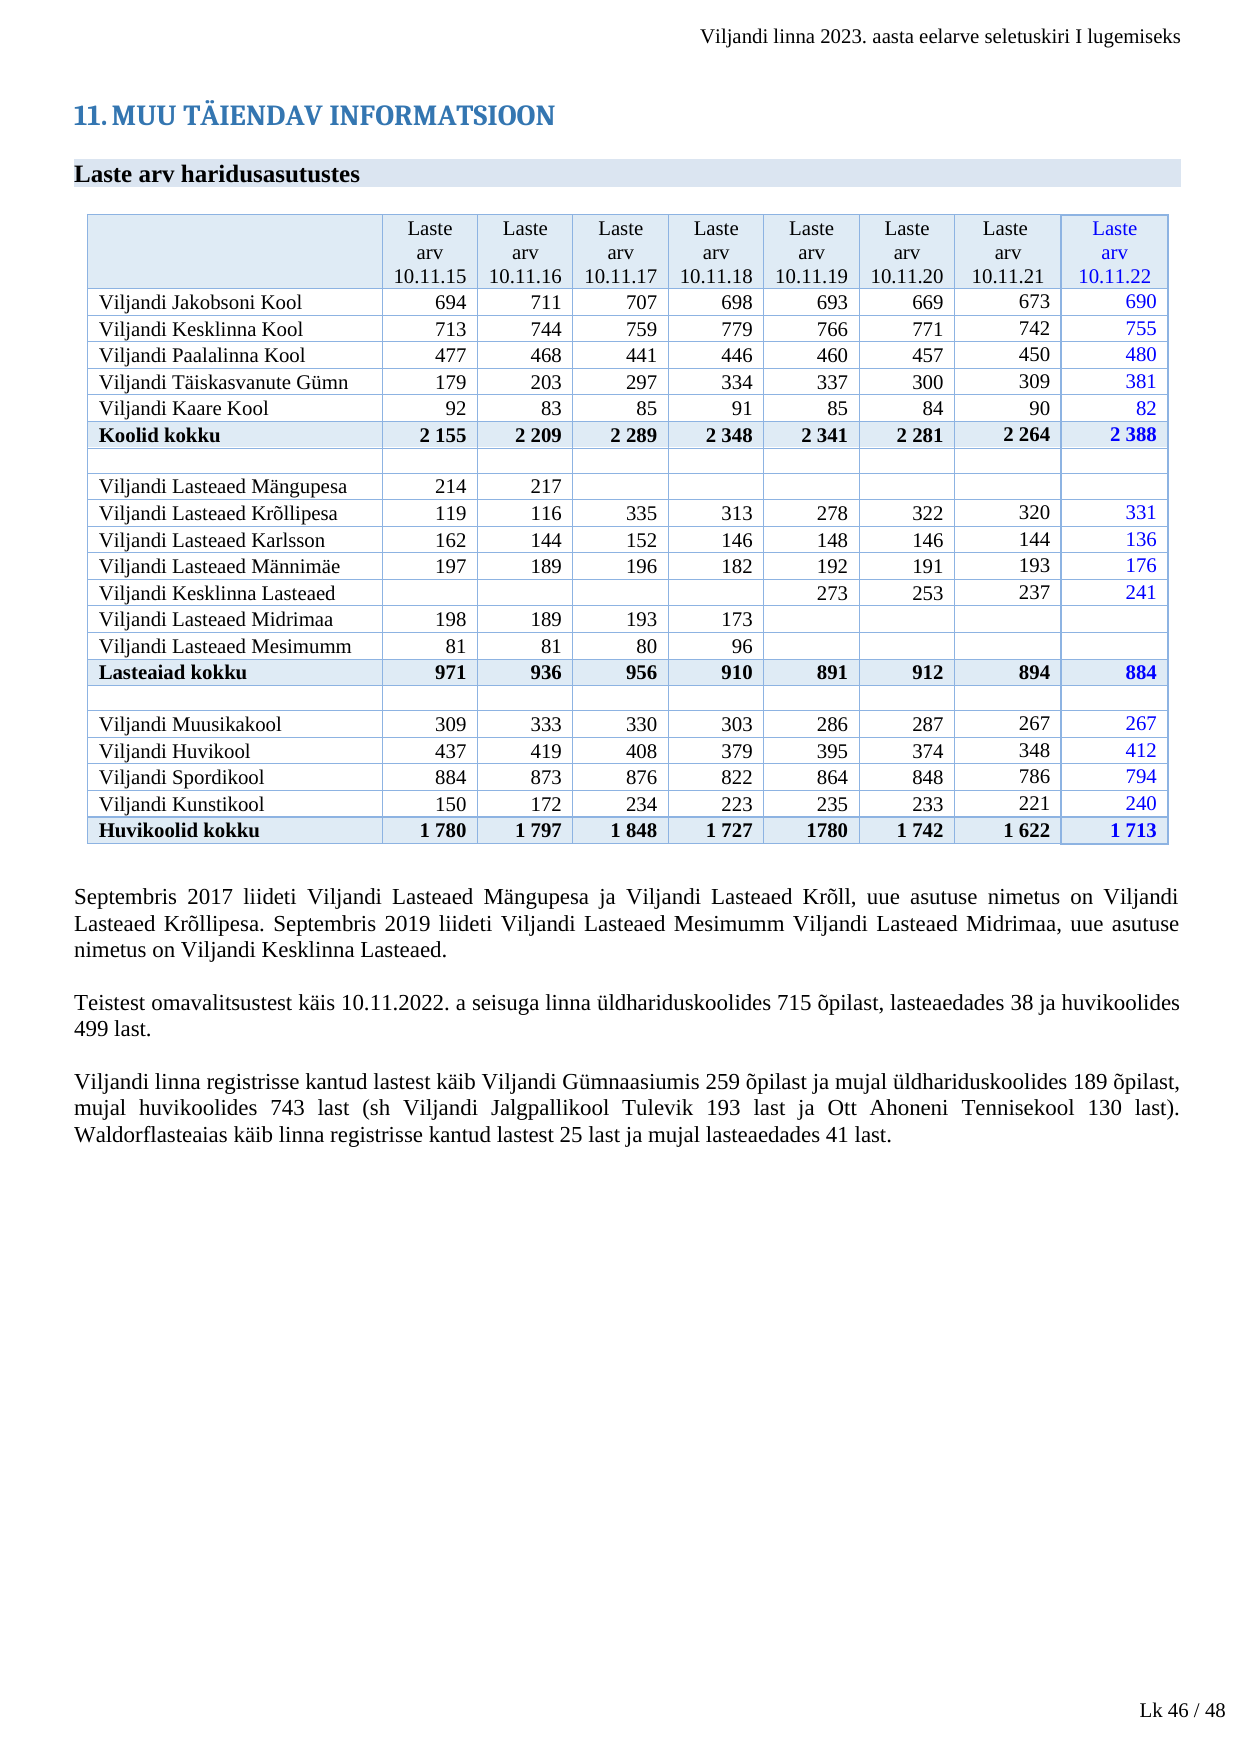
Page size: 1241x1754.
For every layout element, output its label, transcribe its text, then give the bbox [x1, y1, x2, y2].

table_cell 693 [764, 289, 859, 315]
table_cell 144 [478, 527, 572, 552]
table_cell 309 [383, 711, 477, 737]
table_cell Viljandi Kunstikool [88, 791, 382, 816]
table_cell 267 [955, 711, 1060, 737]
table_cell 253 [860, 580, 954, 605]
table_cell 172 [478, 791, 572, 816]
table_cell 936 [478, 660, 572, 685]
table_cell 779 [669, 316, 763, 341]
table_cell 450 [955, 342, 1060, 368]
table_cell 286 [764, 711, 859, 737]
table_cell [383, 449, 477, 473]
table_cell 446 [669, 342, 763, 368]
table_cell [764, 633, 859, 658]
table_cell Koolid kokku [88, 422, 382, 447]
table_cell 176 [1062, 553, 1167, 579]
table_cell 146 [860, 527, 954, 552]
table_cell 2 155 [383, 422, 477, 447]
table_cell 297 [573, 369, 668, 394]
table_cell 912 [860, 660, 954, 685]
table_cell 152 [573, 527, 668, 552]
table_cell 412 [1062, 738, 1167, 763]
table_cell [1062, 449, 1167, 473]
table_cell [860, 686, 954, 710]
table_cell Huvikoolid kokku [88, 818, 382, 843]
table_cell 148 [764, 527, 859, 552]
table_cell 92 [383, 395, 477, 421]
table_cell Viljandi Lasteaed Mängupesa [88, 474, 382, 499]
table_cell 822 [669, 764, 763, 790]
table_cell 191 [860, 553, 954, 579]
table_cell 334 [669, 369, 763, 394]
table_cell [1062, 686, 1167, 710]
table_cell 1 742 [860, 818, 954, 843]
table_cell 759 [573, 316, 668, 341]
table_cell [383, 686, 477, 710]
table_cell 84 [860, 395, 954, 421]
table_cell [955, 686, 1060, 710]
table_cell 333 [478, 711, 572, 737]
table_cell 162 [383, 527, 477, 552]
table_cell 273 [764, 580, 859, 605]
table_cell 848 [860, 764, 954, 790]
table_cell 2 348 [669, 422, 763, 447]
table_cell 90 [955, 395, 1060, 421]
table_cell 240 [1062, 791, 1167, 816]
table_cell [860, 633, 954, 658]
table_cell 80 [573, 633, 668, 658]
table_cell 85 [573, 395, 668, 421]
table_cell 146 [669, 527, 763, 552]
table_cell [860, 474, 954, 499]
table_cell 2 341 [764, 422, 859, 447]
table_cell 217 [478, 474, 572, 499]
table_cell 460 [764, 342, 859, 368]
table_cell [88, 449, 382, 473]
table_header [88, 215, 382, 288]
table_cell [955, 474, 1060, 499]
table_cell 193 [955, 553, 1060, 579]
table_cell [383, 580, 477, 605]
table_cell 193 [573, 606, 668, 632]
table_cell 1 727 [669, 818, 763, 843]
table_header Laste arv 10.11.20 [860, 215, 954, 288]
table_cell 755 [1062, 316, 1167, 341]
table_cell 335 [573, 500, 668, 526]
table_cell 173 [669, 606, 763, 632]
table_cell [955, 606, 1060, 632]
table_cell 116 [478, 500, 572, 526]
table_cell [764, 474, 859, 499]
table_cell [478, 449, 572, 473]
table_cell 2 281 [860, 422, 954, 447]
table_header Laste arv 10.11.22 [1062, 216, 1167, 288]
table_cell 707 [573, 289, 668, 315]
table_cell 956 [573, 660, 668, 685]
table_cell 1 797 [478, 818, 572, 843]
table_cell 322 [860, 500, 954, 526]
table_cell [478, 580, 572, 605]
table_cell [669, 686, 763, 710]
table_cell 698 [669, 289, 763, 315]
table_cell 2 388 [1062, 422, 1167, 447]
table_cell 189 [478, 606, 572, 632]
table_cell 1 848 [573, 818, 668, 843]
table_cell 150 [383, 791, 477, 816]
table_cell 884 [383, 764, 477, 790]
table_cell [955, 449, 1060, 473]
table_cell 408 [573, 738, 668, 763]
table_cell 136 [1062, 527, 1167, 552]
table_cell 81 [383, 633, 477, 658]
table_cell 690 [1062, 289, 1167, 315]
table_cell Viljandi Lasteaed Karlsson [88, 527, 382, 552]
table_cell Viljandi Lasteaed Krõllipesa [88, 500, 382, 526]
table_header Laste arv 10.11.17 [573, 215, 668, 288]
table_cell 267 [1062, 711, 1167, 737]
text Viljandi linna registrisse kantud lastest käib Viljandi Gümnaasiumis 259 õpilast ja mujal üldhariduskoolides 189 õpilast, mujal huvikoolides 743 last (sh Viljandi Jalgpallikool Tulevik 193 last ja Ott Ahoneni Tennisekool 130 last). Waldorflasteaias käib linna registrisse kantud lastest 25 last ja mujal lasteaedades 41 last. [74, 1068, 1181, 1147]
subtitle MUU TÄIENDAV INFORMATSIOON [74, 99, 1181, 132]
table_cell 876 [573, 764, 668, 790]
table_cell 1 622 [955, 818, 1060, 843]
text Laste arv haridusasutustes [74, 159, 1181, 187]
table_cell 711 [478, 289, 572, 315]
table_cell 196 [573, 553, 668, 579]
table_cell Viljandi Muusikakool [88, 711, 382, 737]
table_cell 419 [478, 738, 572, 763]
table_cell Viljandi Spordikool [88, 764, 382, 790]
table_cell 742 [955, 316, 1060, 341]
table_cell 910 [669, 660, 763, 685]
table_cell 2 264 [955, 422, 1060, 447]
table_cell 457 [860, 342, 954, 368]
table_cell 189 [478, 553, 572, 579]
table_cell 233 [860, 791, 954, 816]
table_cell [573, 686, 668, 710]
table_cell Viljandi Jakobsoni Kool [88, 289, 382, 315]
table_cell 766 [764, 316, 859, 341]
table_cell 437 [383, 738, 477, 763]
table_cell 374 [860, 738, 954, 763]
table_cell [669, 449, 763, 473]
table_cell Viljandi Lasteaed Mesimumm [88, 633, 382, 658]
table_cell 694 [383, 289, 477, 315]
table_cell 864 [764, 764, 859, 790]
table_cell 278 [764, 500, 859, 526]
table_cell 331 [1062, 500, 1167, 526]
table_cell 379 [669, 738, 763, 763]
table_cell 2 289 [573, 422, 668, 447]
table_cell 441 [573, 342, 668, 368]
table_cell [764, 449, 859, 473]
table_cell 309 [955, 369, 1060, 394]
table_header Laste arv 10.11.16 [478, 215, 572, 288]
text Septembris 2017 liideti Viljandi Lasteaed Mängupesa ja Viljandi Lasteaed Krõll, uue asutuse nimetus on Viljandi Lasteaed Krõllipesa. Septembris 2019 liideti Viljandi Lasteaed Mesimumm Viljandi Lasteaed Midrimaa, uue asutuse nimetus on Viljandi Kesklinna Lasteaed. [74, 883, 1181, 962]
table_cell 221 [955, 791, 1060, 816]
table_cell 480 [1062, 342, 1167, 368]
table_cell 477 [383, 342, 477, 368]
table_cell 119 [383, 500, 477, 526]
table_cell 96 [669, 633, 763, 658]
table_cell 300 [860, 369, 954, 394]
table_cell 313 [669, 500, 763, 526]
table_cell 82 [1062, 395, 1167, 421]
table_header Laste arv 10.11.19 [764, 215, 859, 288]
table_cell [764, 606, 859, 632]
table_cell 713 [383, 316, 477, 341]
table_cell 884 [1062, 660, 1167, 685]
table_cell [669, 474, 763, 499]
table_cell 330 [573, 711, 668, 737]
table_cell Viljandi Kaare Kool [88, 395, 382, 421]
table_cell 198 [383, 606, 477, 632]
table_cell 192 [764, 553, 859, 579]
table_cell 669 [860, 289, 954, 315]
table_cell [88, 686, 382, 710]
table_cell 873 [478, 764, 572, 790]
table_cell 241 [1062, 580, 1167, 605]
table_cell 468 [478, 342, 572, 368]
table_cell 2 209 [478, 422, 572, 447]
table_cell [764, 686, 859, 710]
table_cell [1062, 633, 1167, 658]
table_cell Viljandi Kesklinna Lasteaed [88, 580, 382, 605]
table_cell 894 [955, 660, 1060, 685]
table_cell 287 [860, 711, 954, 737]
table_cell 81 [478, 633, 572, 658]
table_cell [573, 580, 668, 605]
table_cell 794 [1062, 764, 1167, 790]
table_cell [669, 580, 763, 605]
table_cell [573, 474, 668, 499]
table_cell 179 [383, 369, 477, 394]
table_cell 1 713 [1062, 818, 1167, 843]
table_cell 381 [1062, 369, 1167, 394]
table_cell 971 [383, 660, 477, 685]
table_cell Viljandi Paalalinna Kool [88, 342, 382, 368]
table_cell [573, 449, 668, 473]
table_cell Viljandi Kesklinna Kool [88, 316, 382, 341]
table_cell 91 [669, 395, 763, 421]
table_cell 395 [764, 738, 859, 763]
text Teistest omavalitsustest käis 10.11.2022. a seisuga linna üldhariduskoolides 715 õpilast, lasteaedades 38 ja huvikoolides 499 last. [74, 989, 1181, 1042]
table_cell 337 [764, 369, 859, 394]
table_cell 223 [669, 791, 763, 816]
table_cell Viljandi Huvikool [88, 738, 382, 763]
table_header Laste arv 10.11.21 [955, 215, 1060, 288]
table_header Laste arv 10.11.15 [383, 215, 477, 288]
table_cell 348 [955, 738, 1060, 763]
table_cell [955, 633, 1060, 658]
table_cell Viljandi Lasteaed Männimäe [88, 553, 382, 579]
table_cell [1062, 474, 1167, 499]
table_cell Viljandi Lasteaed Midrimaa [88, 606, 382, 632]
table_cell 214 [383, 474, 477, 499]
table_cell 1780 [764, 818, 859, 843]
table_cell 144 [955, 527, 1060, 552]
table_cell 237 [955, 580, 1060, 605]
table_header Laste arv 10.11.18 [669, 215, 763, 288]
table_cell 891 [764, 660, 859, 685]
table_cell 771 [860, 316, 954, 341]
table_cell [860, 449, 954, 473]
table_cell 182 [669, 553, 763, 579]
table_cell 197 [383, 553, 477, 579]
table_cell 85 [764, 395, 859, 421]
table_cell 744 [478, 316, 572, 341]
table_cell 235 [764, 791, 859, 816]
table_cell 1 780 [383, 818, 477, 843]
table_cell 786 [955, 764, 1060, 790]
table_cell 320 [955, 500, 1060, 526]
table_cell 673 [955, 289, 1060, 315]
table_cell 203 [478, 369, 572, 394]
table_cell 234 [573, 791, 668, 816]
table_cell 303 [669, 711, 763, 737]
table_cell Lasteaiad kokku [88, 660, 382, 685]
table_cell Viljandi Täiskasvanute Gümn [88, 369, 382, 394]
table_cell [478, 686, 572, 710]
table_cell 83 [478, 395, 572, 421]
table_cell [1062, 606, 1167, 632]
table_cell [860, 606, 954, 632]
